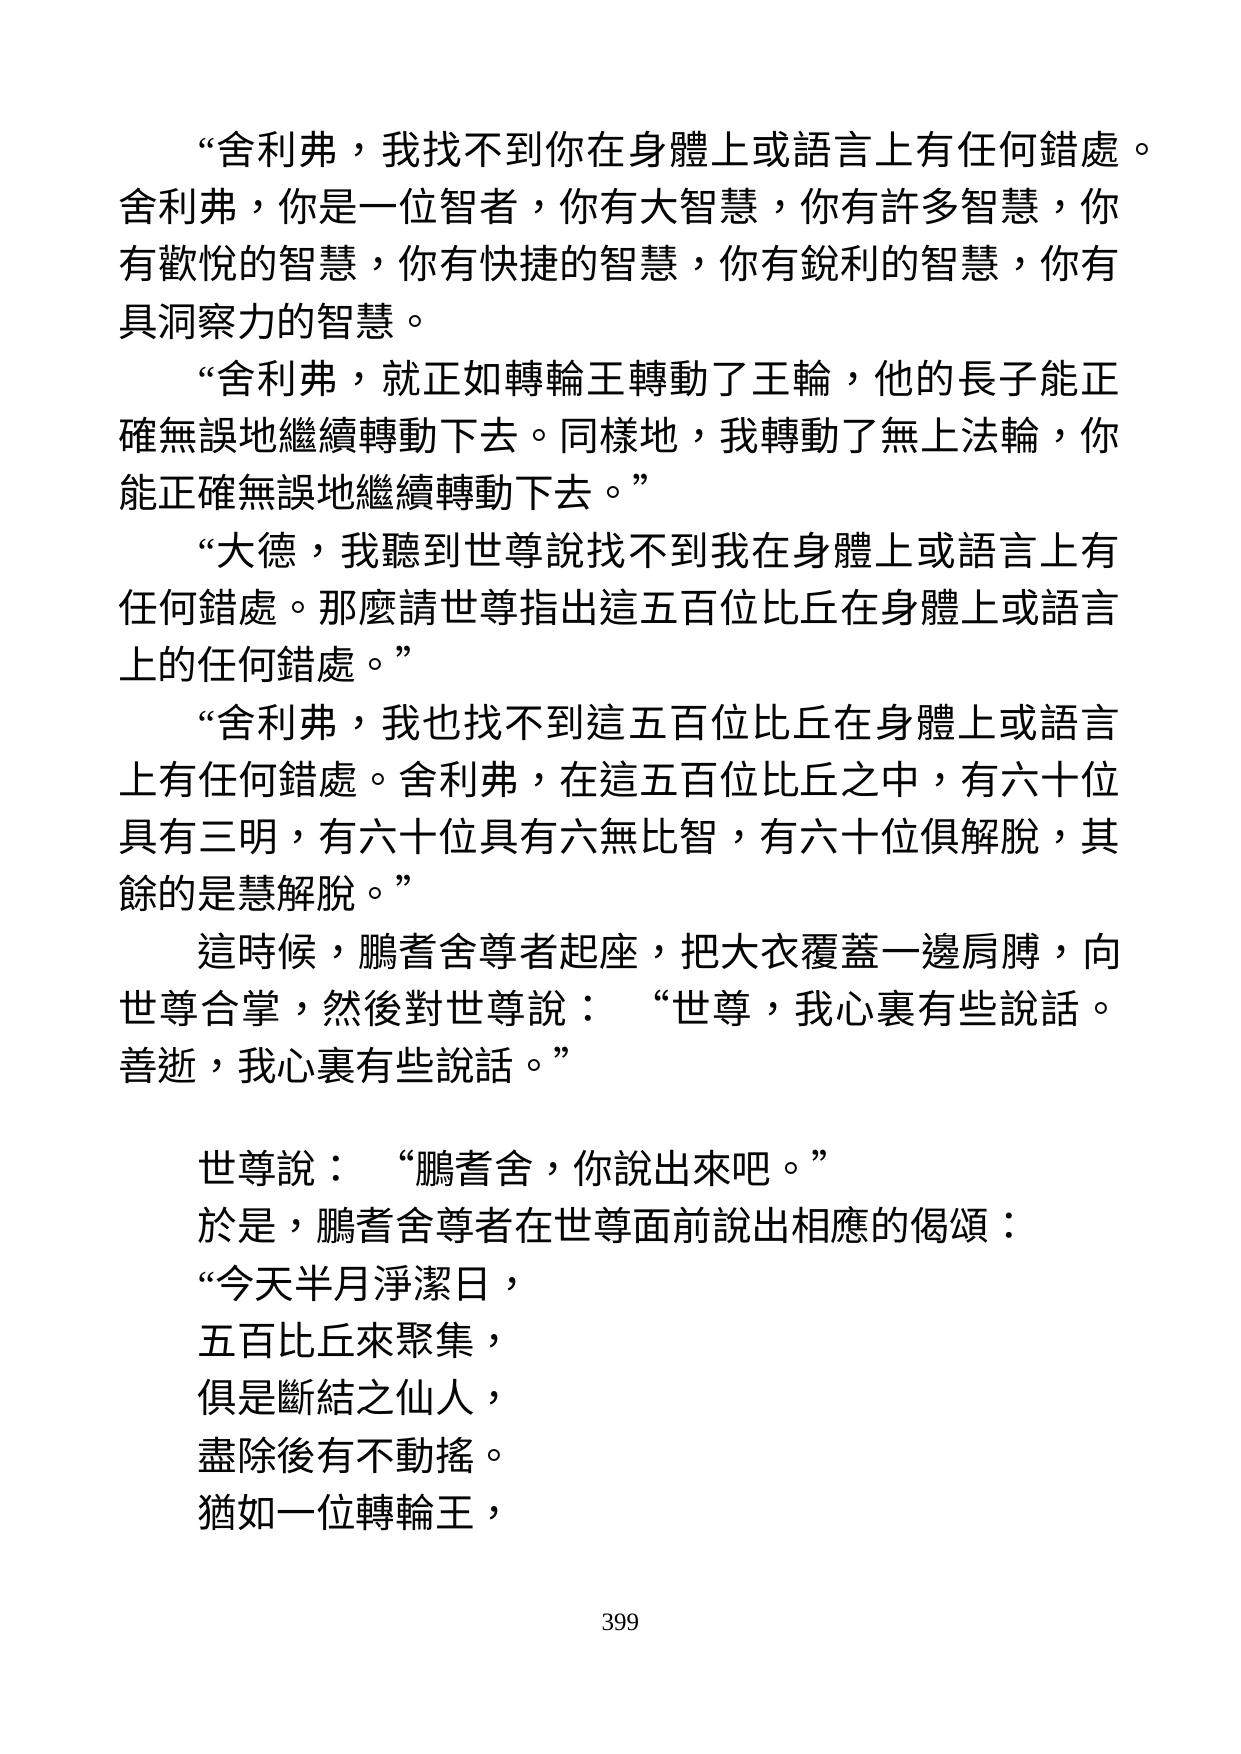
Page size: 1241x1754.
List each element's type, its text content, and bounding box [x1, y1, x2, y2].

text “舍利弗，我找不到你在身體上或語言上有任何錯處。舍利弗，你是一位智者，你有大智慧，你有許多智慧，你有歡悅的智慧，你有快捷的智慧，你有銳利的智慧，你有具洞察力的智慧。 [118, 118, 1122, 347]
text 世尊說： “鵬耆舍，你說出來吧。” [118, 1138, 1122, 1195]
text 五百比丘來聚集， [118, 1309, 1122, 1367]
text “舍利弗，我也找不到這五百位比丘在身體上或語言上有任何錯處。舍利弗，在這五百位比丘之中，有六十位具有三明，有六十位具有六無比智，有六十位俱解脫，其餘的是慧解脫。” [118, 691, 1122, 920]
text 猶如一位轉輪王， [118, 1481, 1122, 1539]
text “舍利弗，就正如轉輪王轉動了王輪，他的長子能正確無誤地繼續轉動下去。同樣地，我轉動了無上法輪，你能正確無誤地繼續轉動下去。” [118, 347, 1122, 519]
text “今天半月淨潔日， [118, 1252, 1122, 1309]
text 這時候，鵬耆舍尊者起座，把大衣覆蓋一邊肩膊，向世尊合掌，然後對世尊說： “世尊，我心裏有些說話。善逝，我心裏有些說話。” [118, 920, 1122, 1092]
text 盡除後有不動搖。 [118, 1424, 1122, 1481]
text 俱是斷結之仙人， [118, 1367, 1122, 1424]
text “大德，我聽到世尊說找不到我在身體上或語言上有任何錯處。那麼請世尊指出這五百位比丘在身體上或語言上的任何錯處。” [118, 519, 1122, 691]
text 於是，鵬耆舍尊者在世尊面前說出相應的偈頌： [118, 1195, 1122, 1252]
